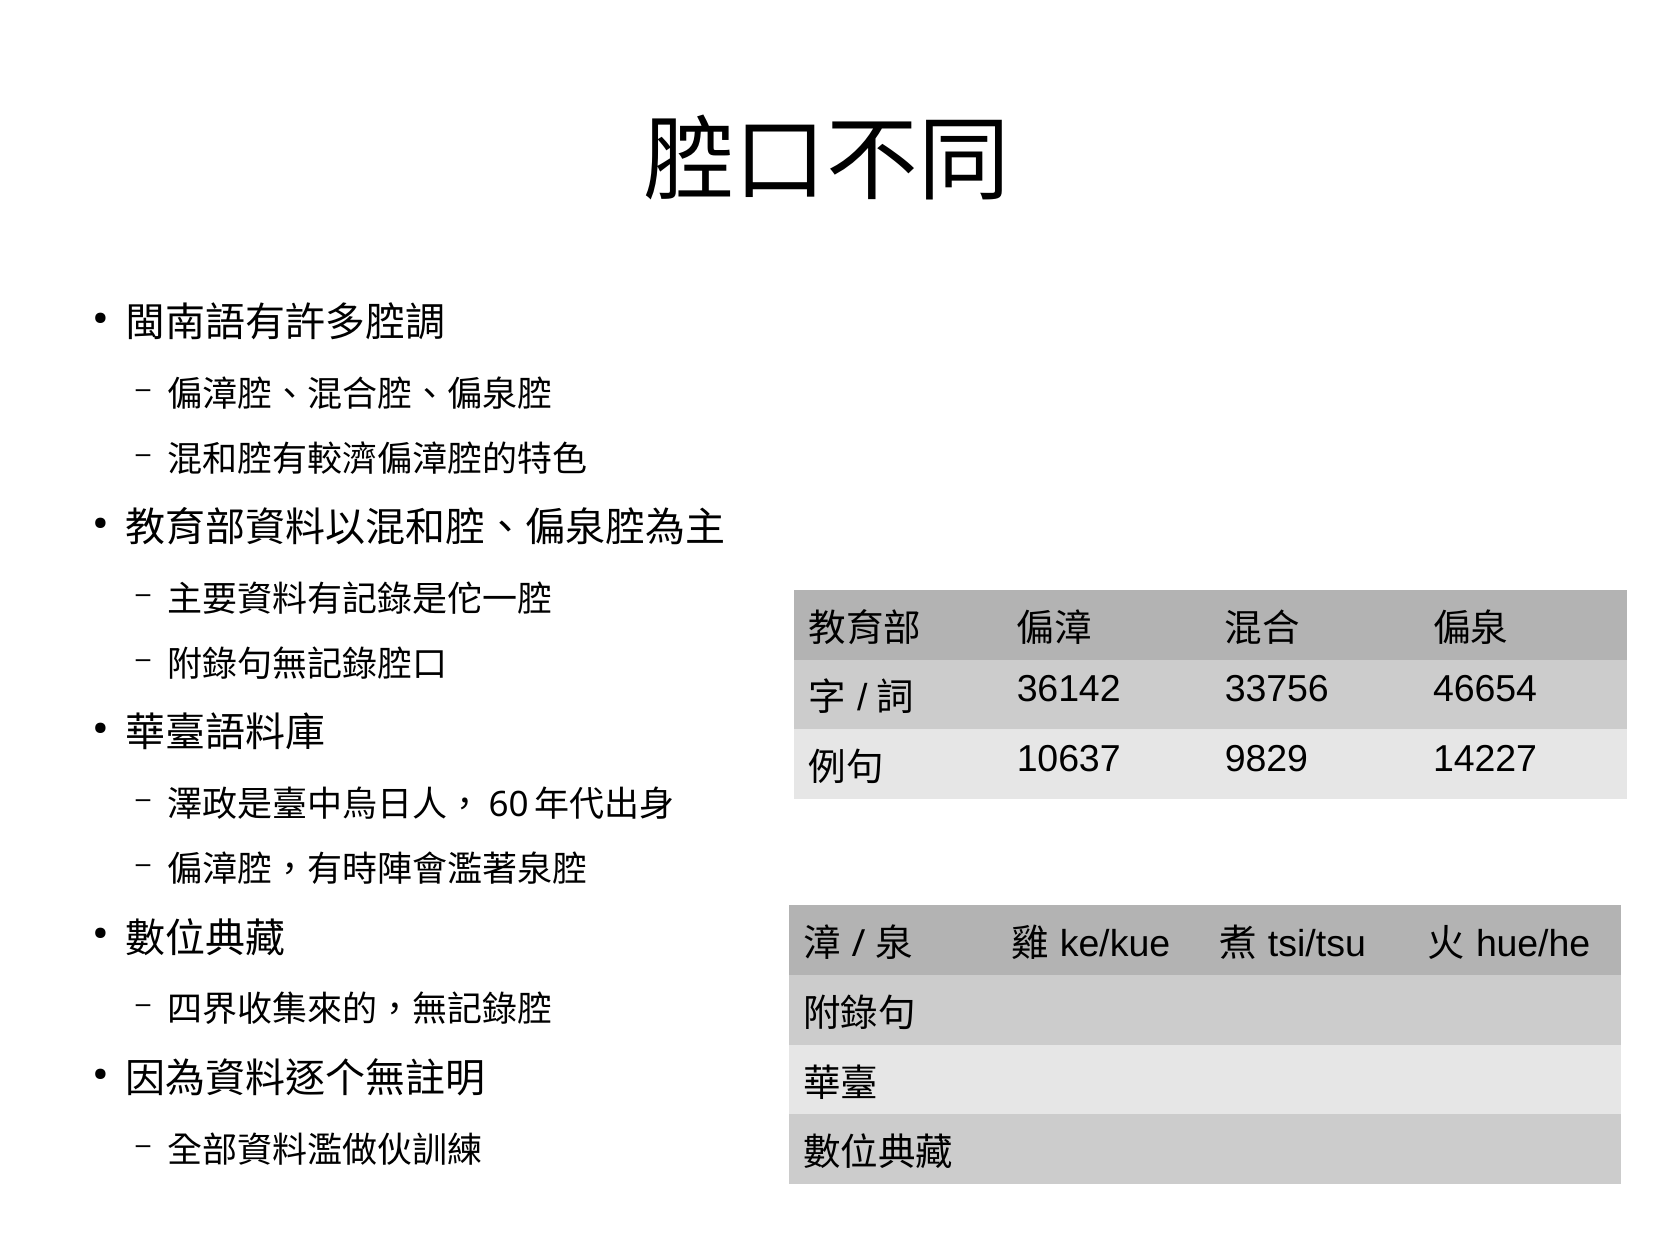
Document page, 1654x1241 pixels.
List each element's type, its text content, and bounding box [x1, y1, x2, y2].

table_cell 華臺 [789, 1045, 997, 1114]
table_header 偏泉 [1418, 590, 1627, 660]
table_cell 字/詞 [794, 660, 1002, 729]
table_cell [1205, 1114, 1413, 1184]
table_cell [1413, 1045, 1621, 1114]
table_cell 33756 [1210, 660, 1418, 729]
table_cell [1413, 975, 1621, 1045]
table_cell [997, 975, 1205, 1045]
table_header 偏漳 [1002, 590, 1210, 660]
table_cell 附錄句 [789, 975, 997, 1045]
table_cell 數位典藏 [789, 1114, 997, 1184]
table_cell [997, 1114, 1205, 1184]
table_cell 10637 [1002, 729, 1210, 799]
table_cell 9829 [1210, 729, 1418, 799]
title 腔口不同 [82, 49, 1571, 257]
table_header 雞ke/kue [997, 905, 1205, 975]
table_cell 46654 [1418, 660, 1627, 729]
table_header 漳/泉 [789, 905, 997, 975]
table_cell [1205, 1045, 1413, 1114]
table_header 煮tsi/tsu [1205, 905, 1413, 975]
table_cell [1413, 1114, 1621, 1184]
table_cell 14227 [1418, 729, 1627, 799]
table_header 教育部 [794, 590, 1002, 660]
table_cell 36142 [1002, 660, 1210, 729]
table_header 火hue/he [1413, 905, 1621, 975]
table_cell [1205, 975, 1413, 1045]
table_cell [997, 1045, 1205, 1114]
list 閩南語有許多腔調 偏漳腔、混合腔、偏泉腔 混和腔有較濟偏漳腔的特色 教育部資料以混和腔、偏泉腔為主 主要資料有記錄是佗一腔 附錄句無記錄腔口 華臺語料庫 澤政是臺中烏日人，60年代出身 偏漳腔，有時陣會濫著泉腔 數位典藏 四界收集來的，無記錄腔 因為資料逐个無註明 全部資料濫做伙訓練 [82, 290, 1538, 1174]
table_cell 例句 [794, 729, 1002, 799]
table_header 混合 [1210, 590, 1418, 660]
